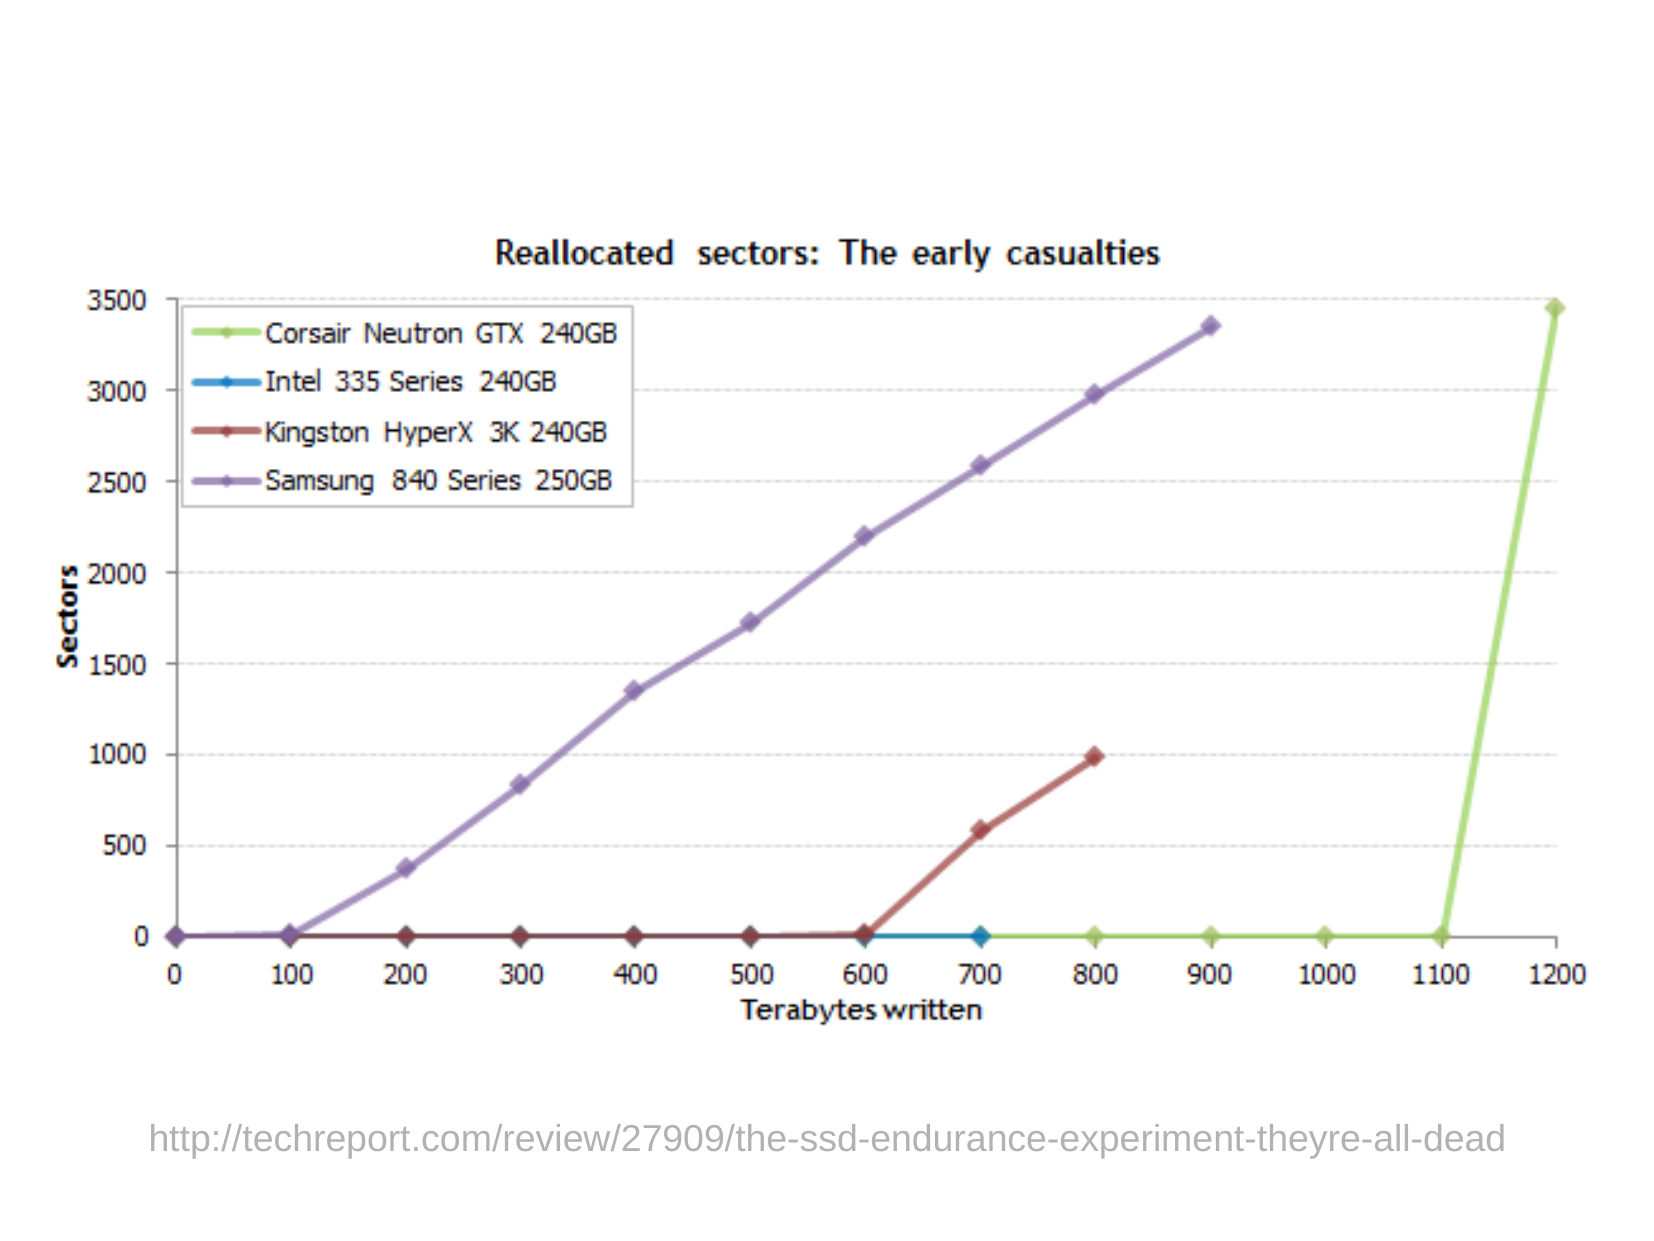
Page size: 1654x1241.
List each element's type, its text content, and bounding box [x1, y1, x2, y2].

text_box http://techreport.com/review/27909/the-ssd-endurance-experiment-theyre-all-dead [133, 1110, 1520, 1167]
picture [45, 207, 1609, 1033]
